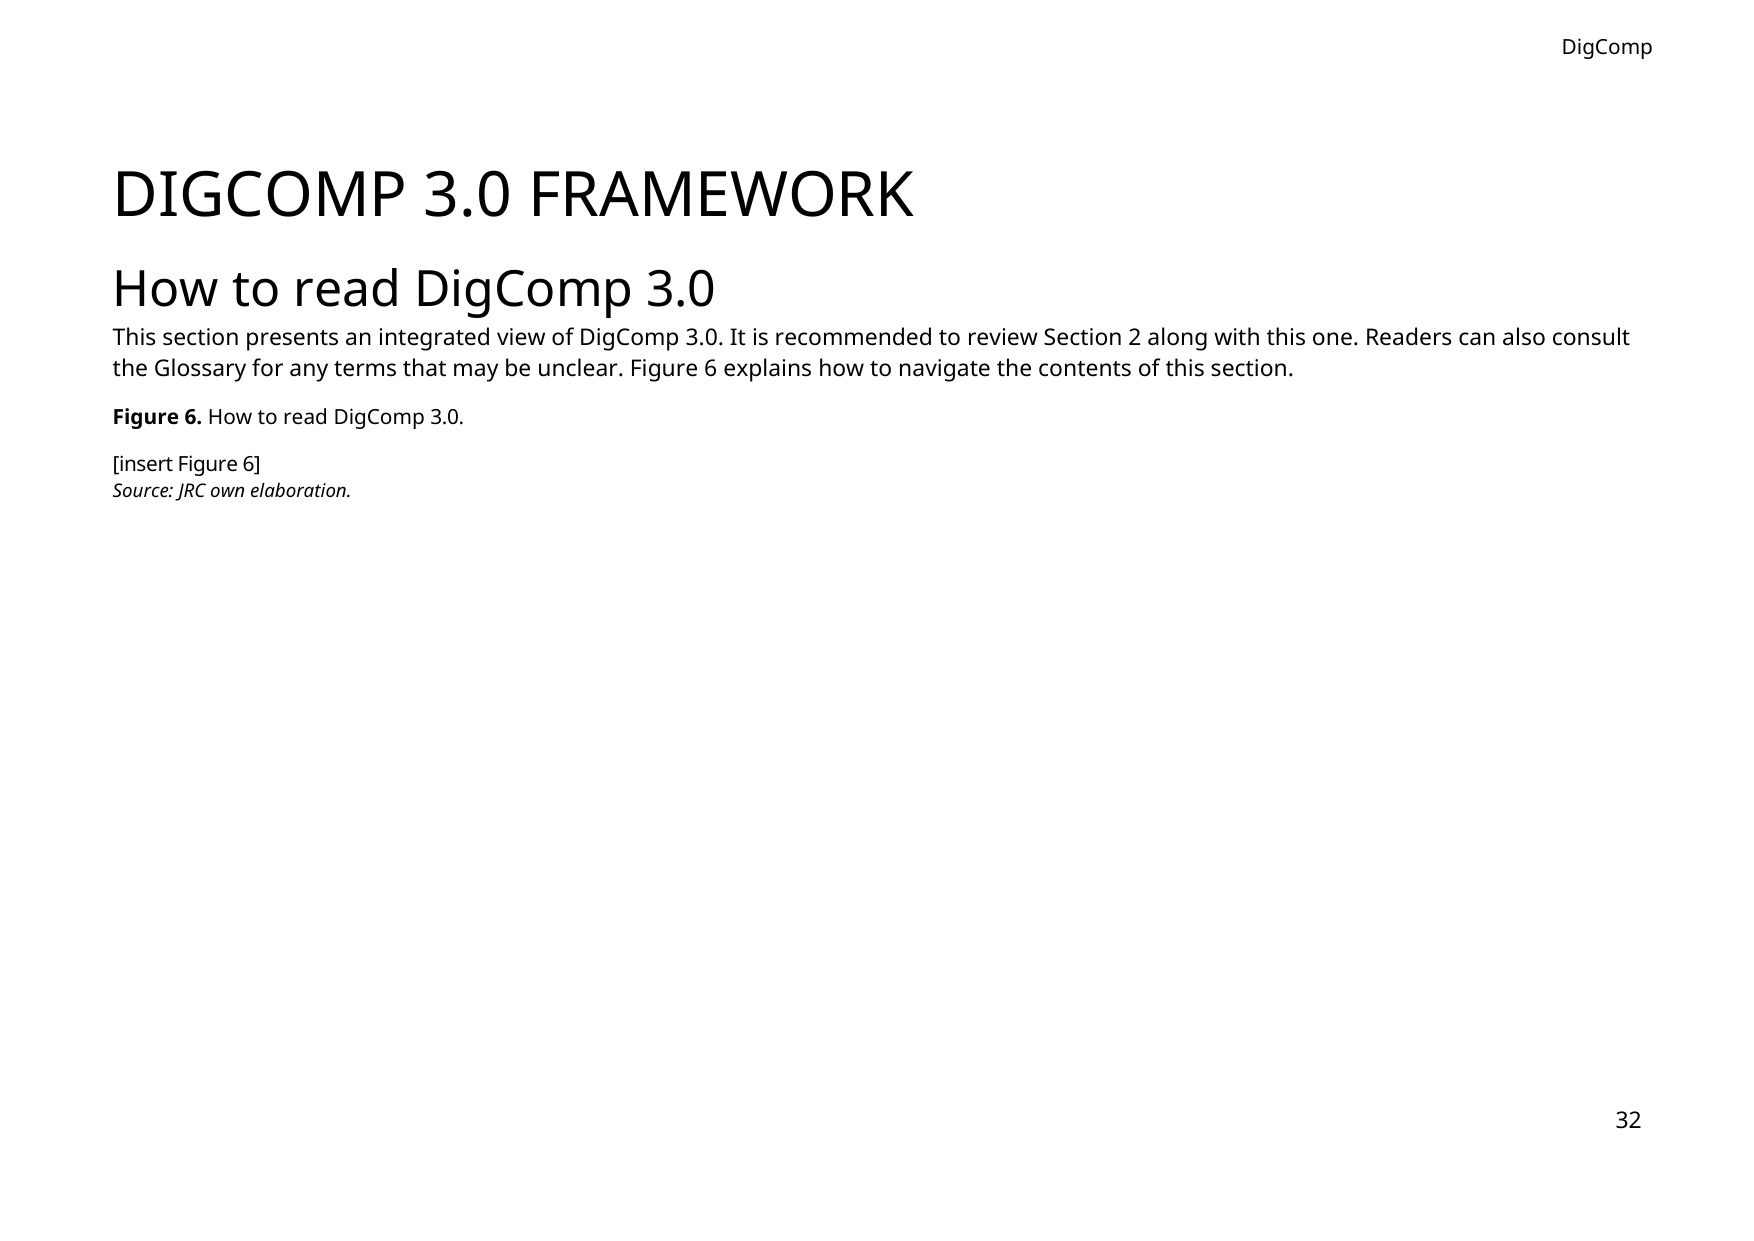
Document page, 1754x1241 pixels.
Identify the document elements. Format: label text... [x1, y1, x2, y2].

subtitle How to read DigComp 3.0 [112, 253, 1641, 321]
text This section presents an integrated view of DigComp 3.0. It is recommended to review Section 2 along with this one. Readers can also consult the Glossary for any terms that may be unclear. Figure 6 explains how to navigate the contents of this section. [112, 321, 1641, 384]
text Source: JRC own elaboration. [112, 478, 1641, 503]
text Figure 6. How to read DigComp 3.0. [112, 402, 1641, 431]
text [insert Figure 6] [112, 449, 1641, 478]
subtitle DIGCOMP 3.0 FRAMEWORK [112, 150, 1641, 235]
